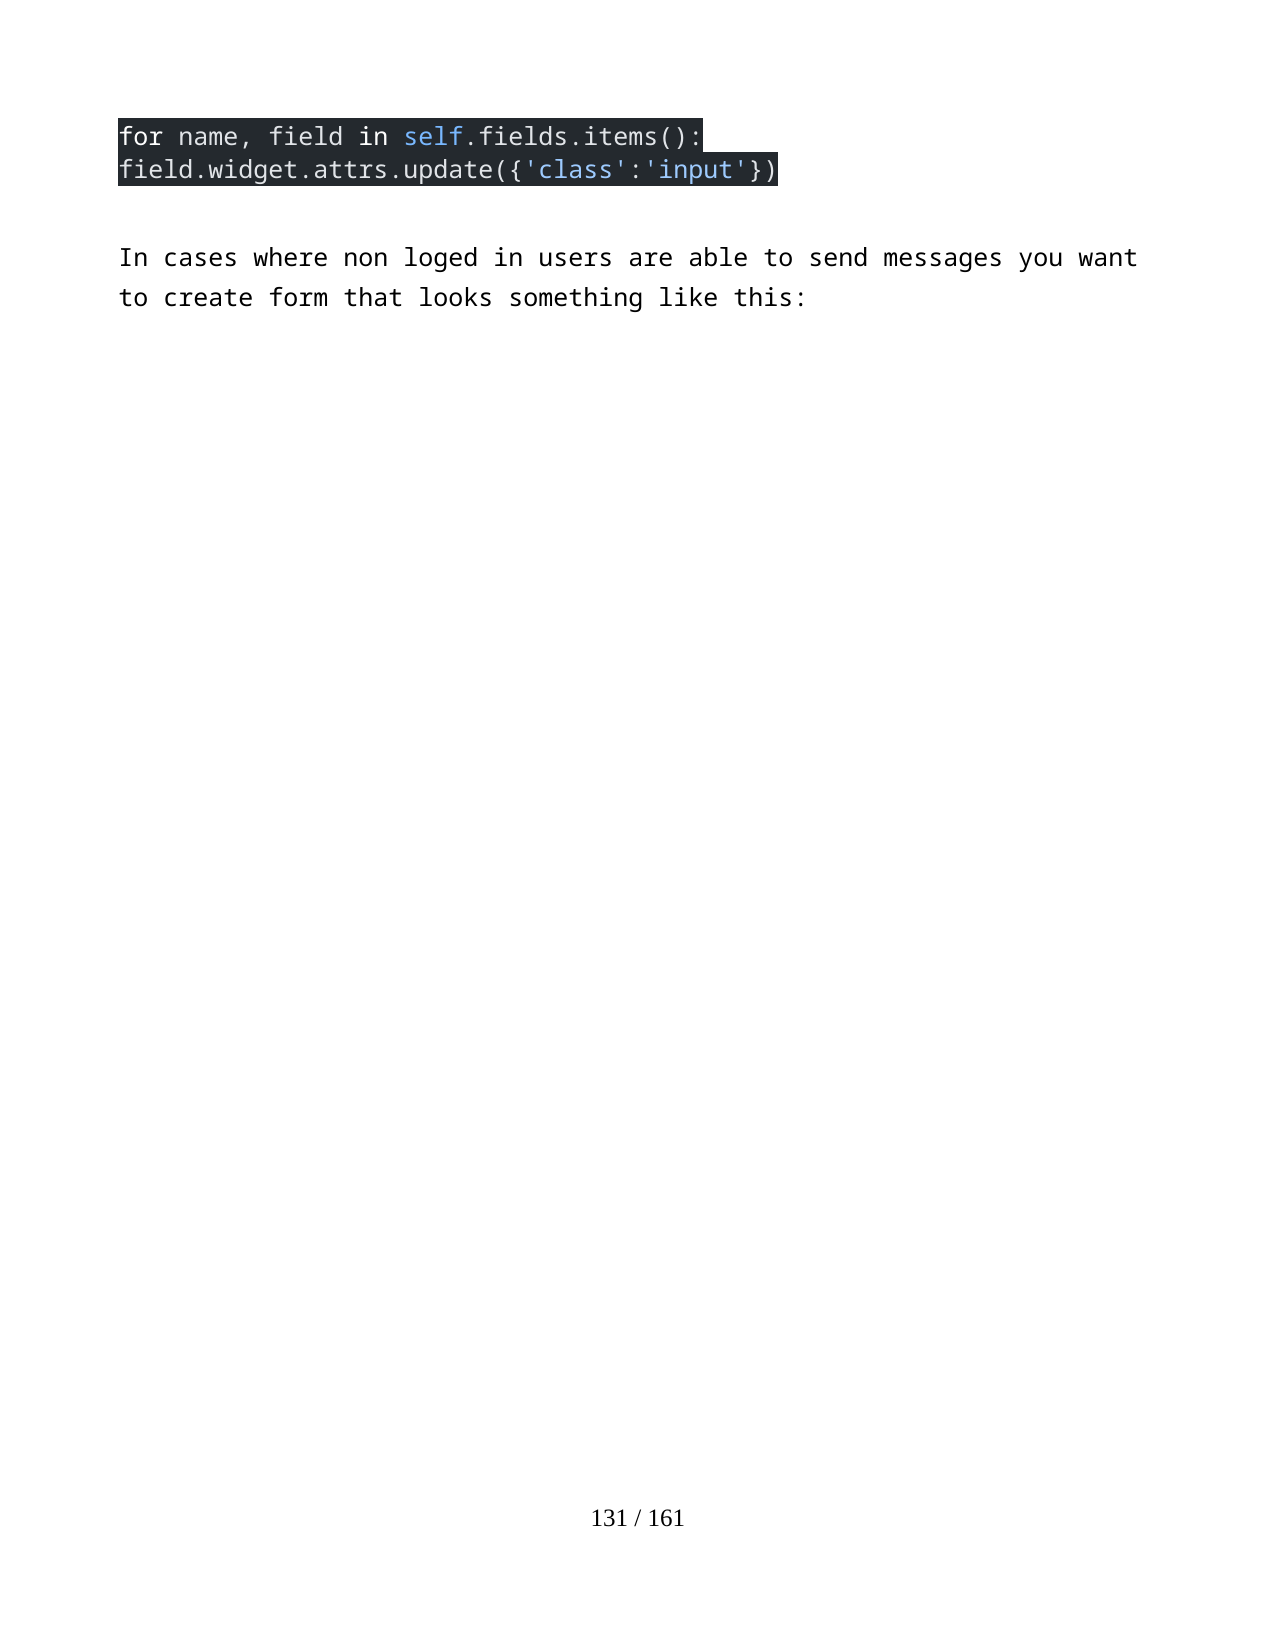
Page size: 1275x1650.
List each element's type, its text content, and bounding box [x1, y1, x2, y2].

text In cases where non loged in users are able to send messages you want to create form that looks something like this: [118, 240, 1157, 313]
text for name, field in self.fields.items(): [118, 118, 1157, 152]
text field.widget.attrs.update({'class':'input'}) [118, 152, 1157, 186]
